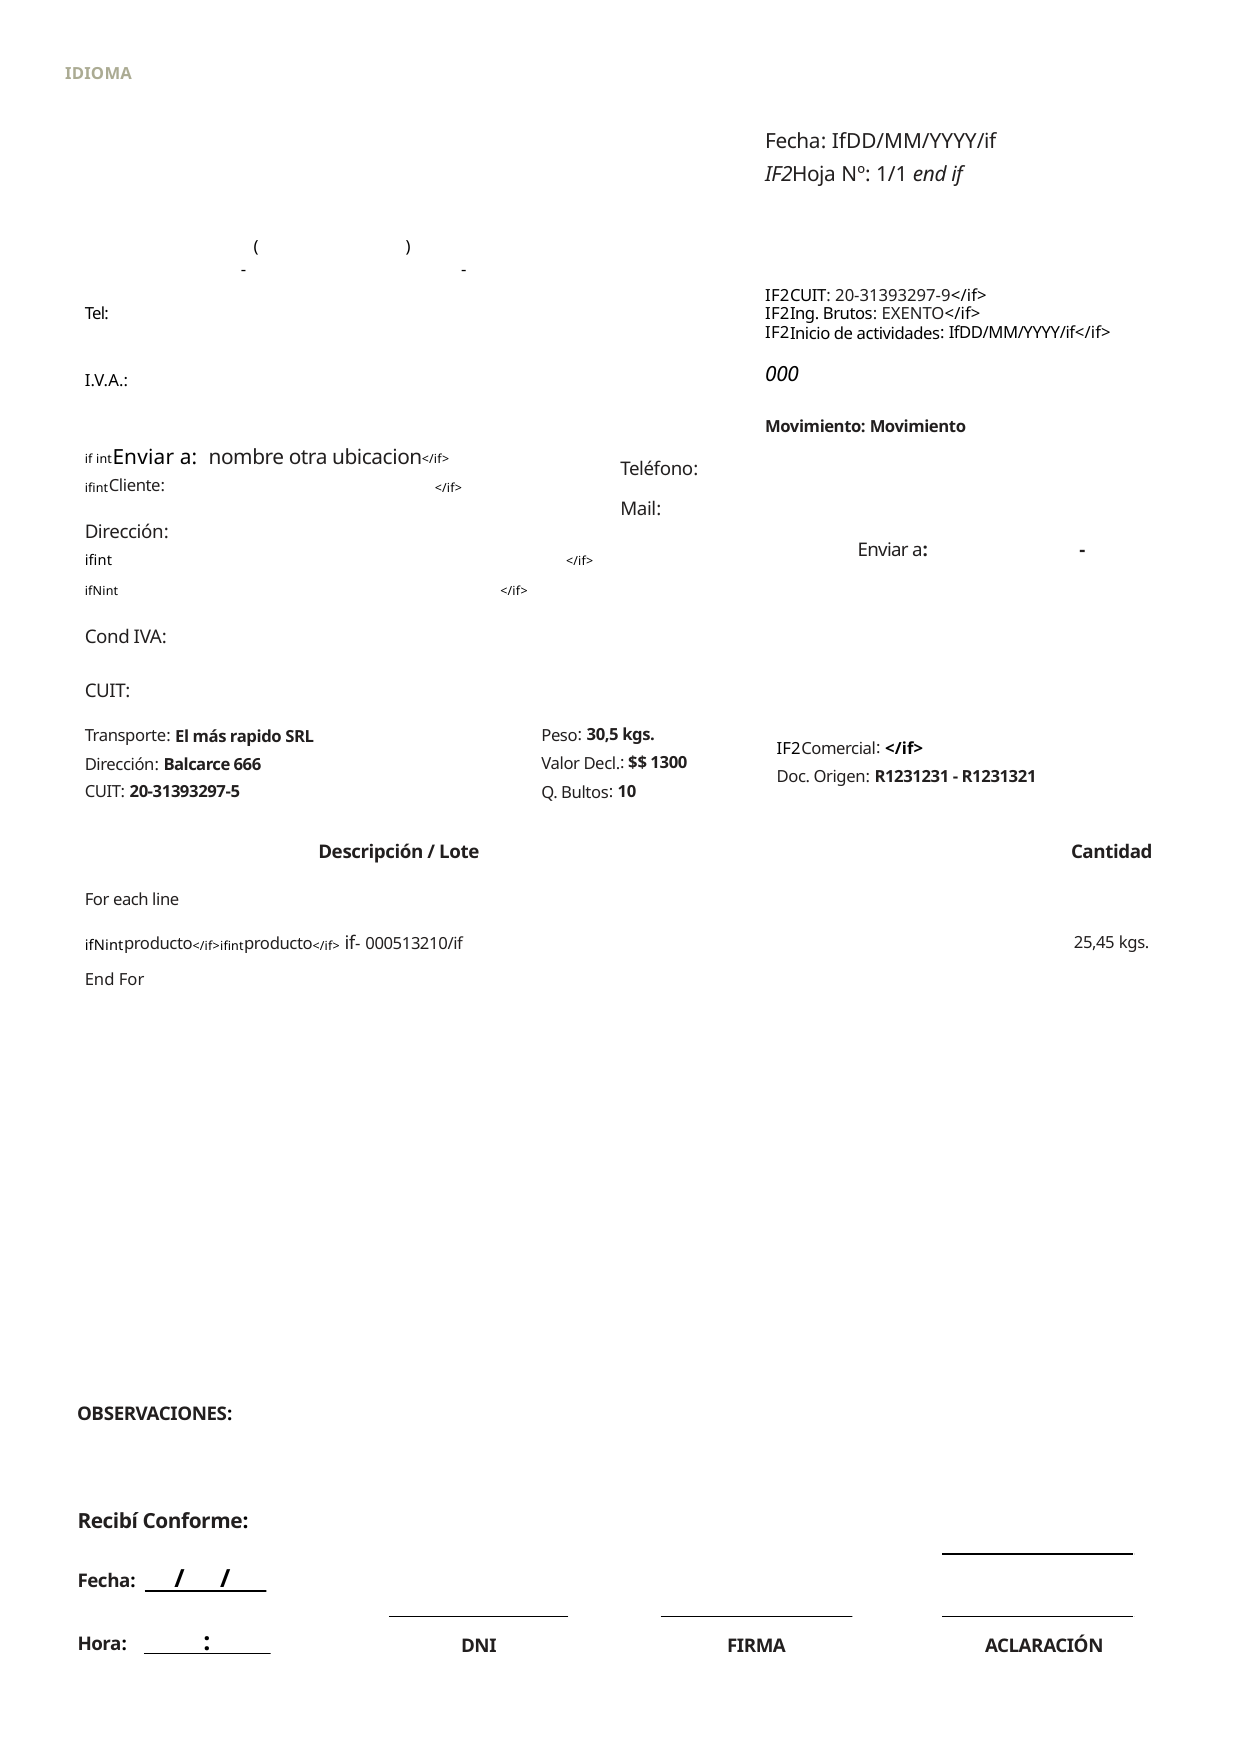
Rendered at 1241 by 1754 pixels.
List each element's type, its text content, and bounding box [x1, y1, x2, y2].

table_header For each line [65, 882, 1047, 923]
table_cell [1048, 962, 1175, 1002]
table_header [1048, 882, 1175, 923]
table_cell End For [65, 962, 1047, 1002]
table_cell 25,45 kgs. [1048, 923, 1175, 962]
table_cell ifNintproducto</if>ifintproducto</if> if- 000513210/if [65, 923, 1047, 962]
